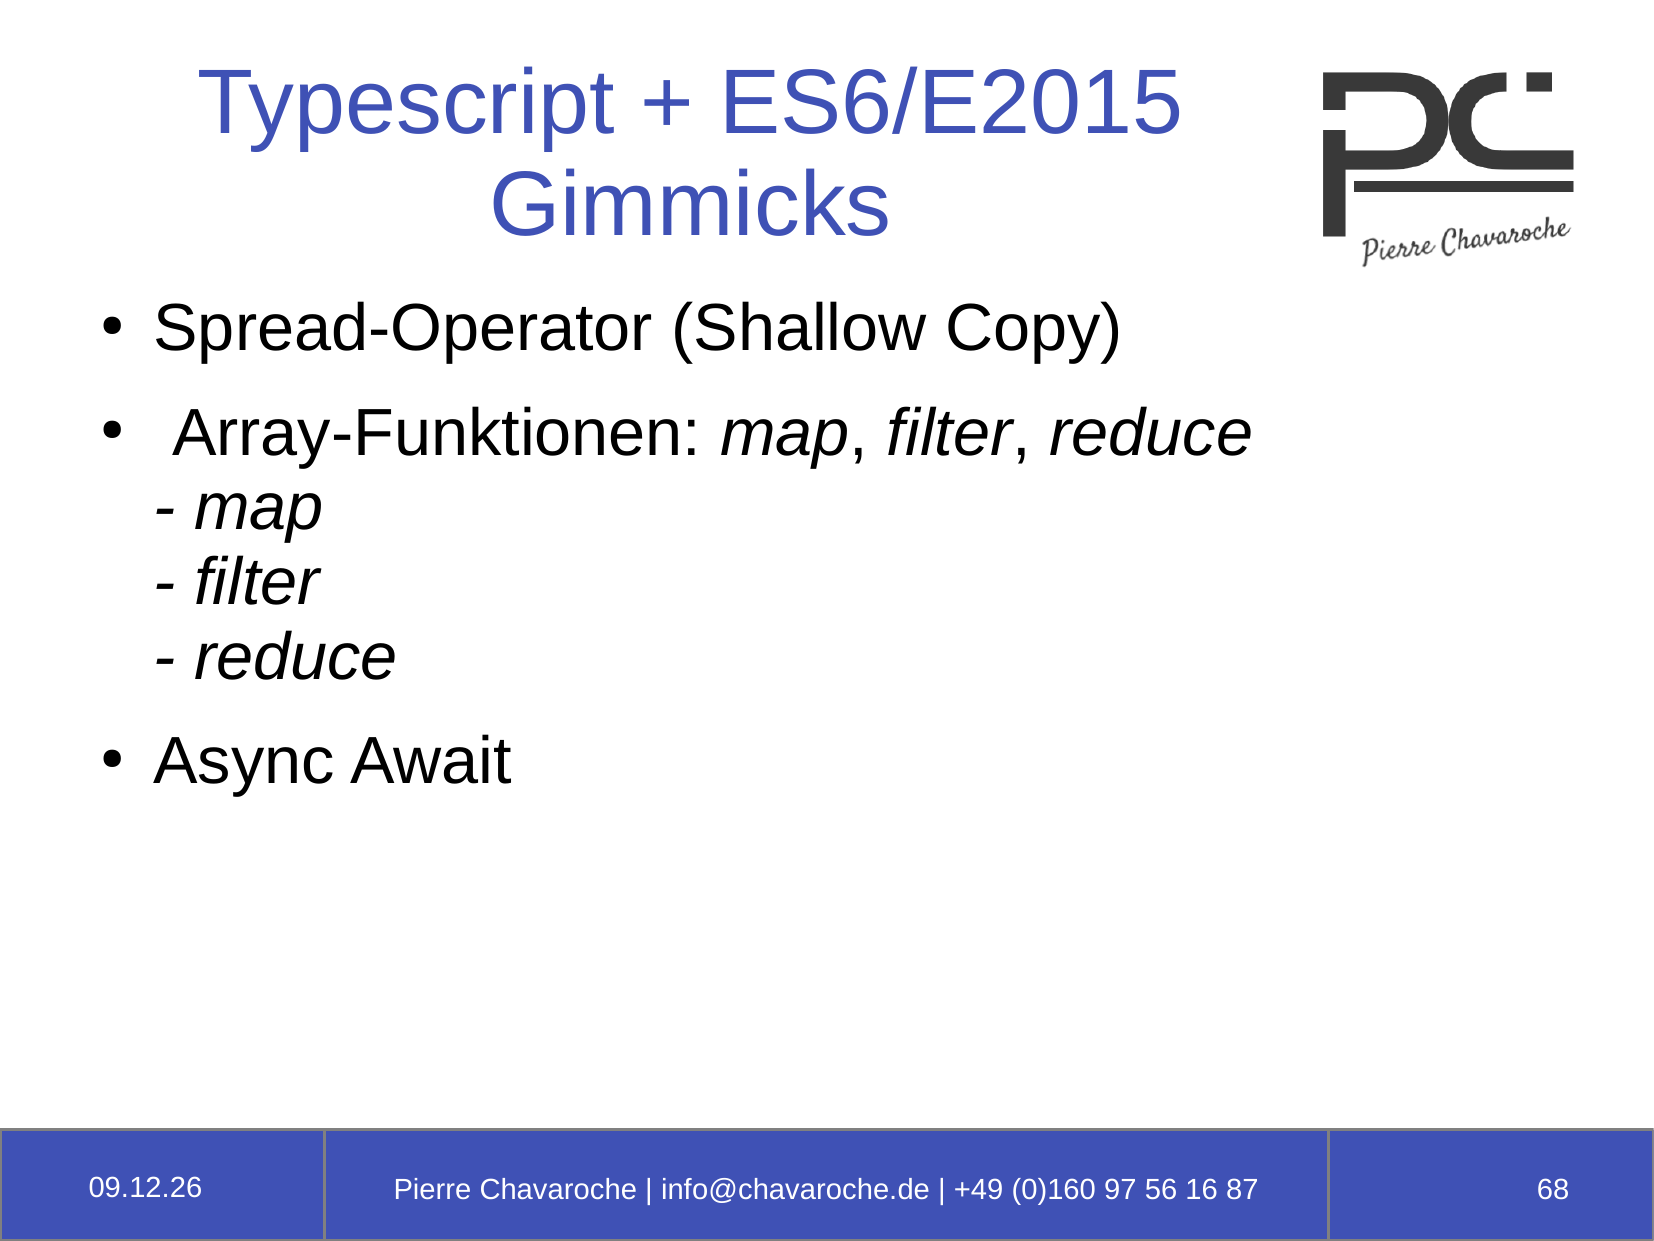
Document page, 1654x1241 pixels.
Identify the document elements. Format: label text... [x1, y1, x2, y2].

list Spread-Operator (Shallow Copy) Array-Funktionen: map, filter, reduce - map - filter - reduce Async Await [82, 290, 1571, 1109]
picture [1307, 29, 1589, 311]
title Typescript + ES6/E2015 Gimmicks [82, 49, 1300, 257]
